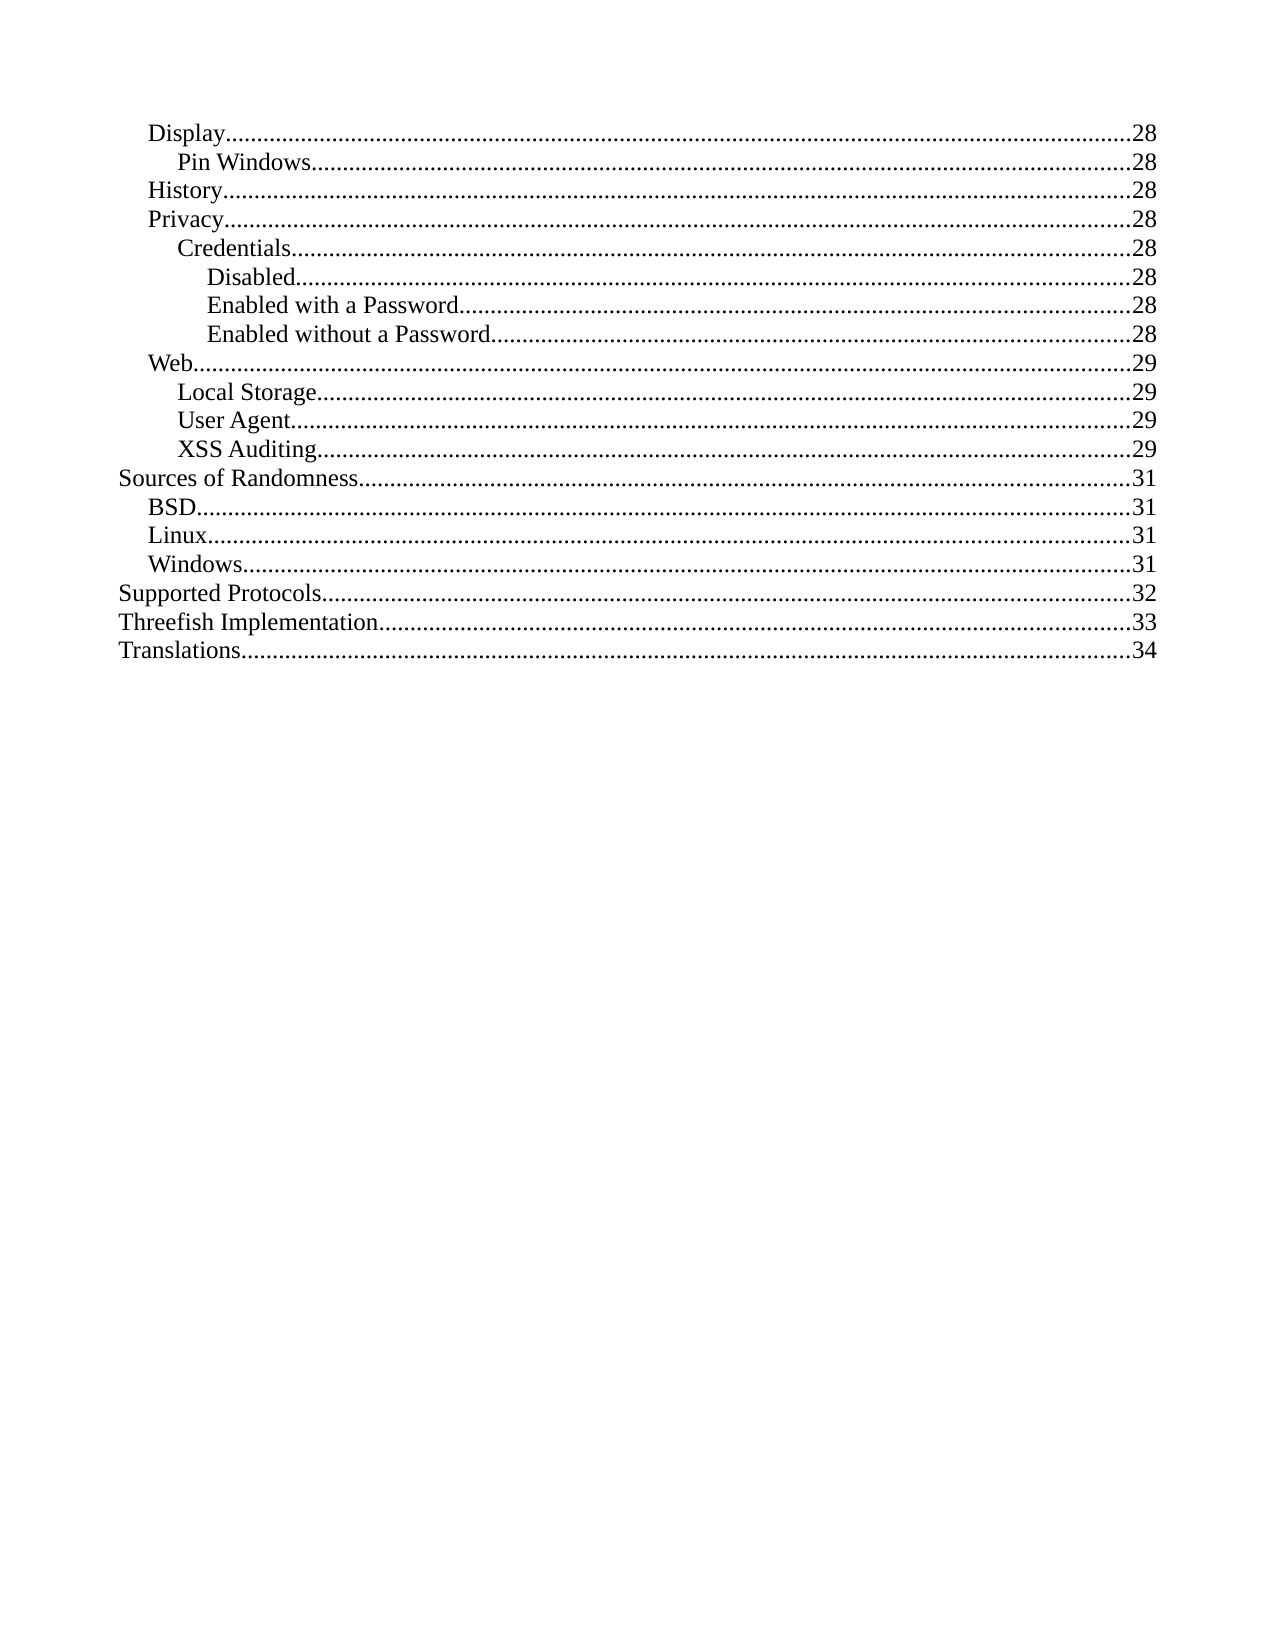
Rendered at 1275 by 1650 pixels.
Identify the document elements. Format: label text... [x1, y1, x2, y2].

text Sources of Randomness 31 [118, 463, 1157, 492]
text Linux 31 [148, 521, 1157, 549]
text Credentials 28 [177, 233, 1157, 262]
text Threefish Implementation 33 [118, 607, 1157, 636]
text BSD 31 [148, 492, 1157, 521]
text Translations 34 [118, 636, 1157, 664]
text Supported Protocols 32 [118, 578, 1157, 607]
text Pin Windows 28 [177, 147, 1157, 176]
text Local Storage 29 [177, 377, 1157, 406]
text Disabled 28 [207, 262, 1157, 291]
text User Agent 29 [177, 406, 1157, 434]
text History 28 [148, 176, 1157, 204]
text Web 29 [148, 348, 1157, 377]
text Enabled with a Password 28 [207, 291, 1157, 319]
text Windows 31 [148, 549, 1157, 578]
text XSS Auditing 29 [177, 434, 1157, 463]
text Enabled without a Password 28 [207, 319, 1157, 348]
text Privacy 28 [148, 204, 1157, 233]
text Display 28 [148, 118, 1157, 147]
